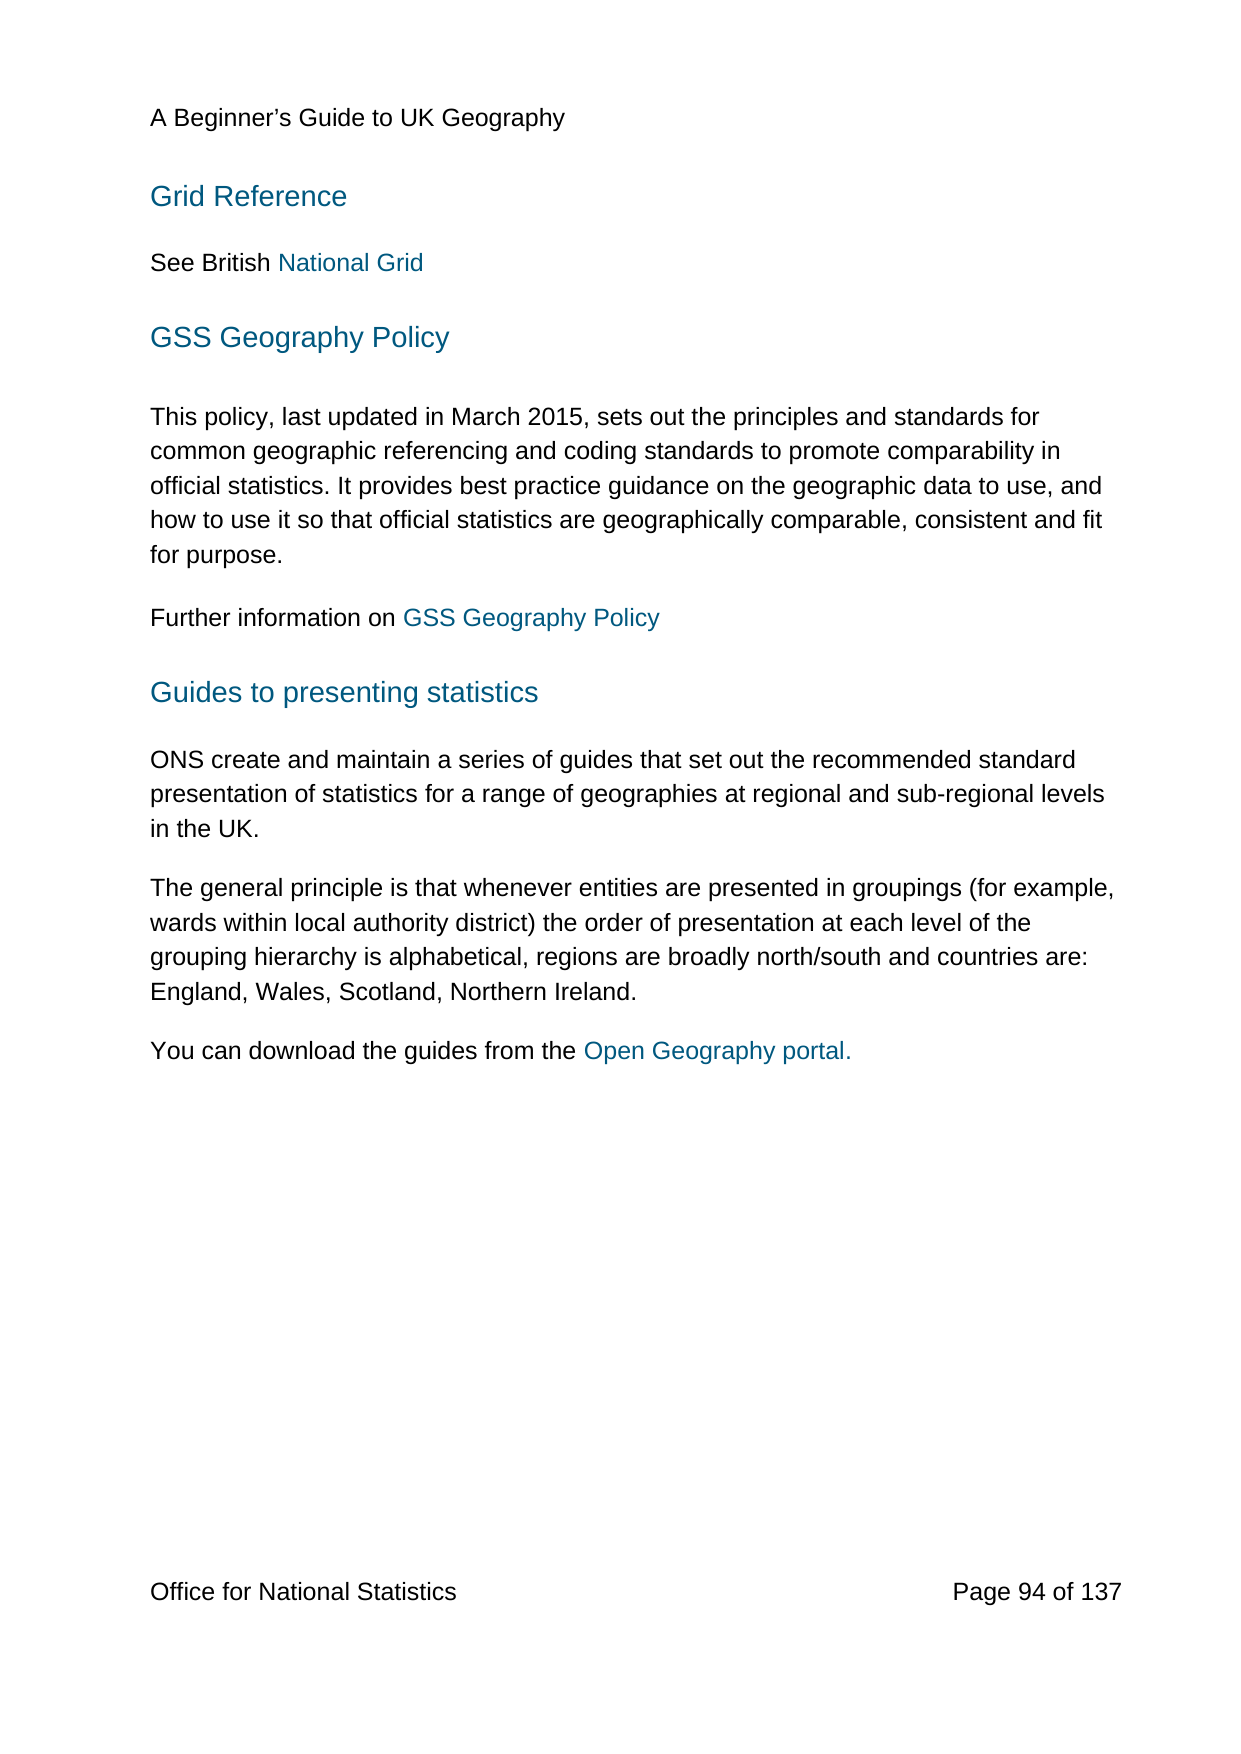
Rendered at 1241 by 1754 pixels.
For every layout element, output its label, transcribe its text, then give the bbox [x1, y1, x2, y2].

subtitle Grid Reference [150, 178, 1122, 212]
text See British National Grid [150, 248, 1122, 277]
text You can download the guides from the Open Geography portal. [150, 1036, 1122, 1065]
subtitle GSS Geography Policy [150, 320, 1122, 353]
subtitle This policy, last updated in March 2015, sets out the principles and standards for common geographic referencing and coding standards to promote comparability in official statistics. It provides best practice guidance on the geographic data to use, and how to use it so that official statistics are geographically comparable, consistent and fit for purpose. [150, 402, 1122, 568]
subtitle Guides to presenting statistics [150, 675, 1122, 709]
text Further information on GSS Geography Policy [150, 603, 1122, 632]
text The general principle is that whenever entities are presented in groupings (for example, wards within local authority district) the order of presentation at each level of the grouping hierarchy is alphabetical, regions are broadly north/south and countries are: England, Wales, Scotland, Northern Ireland. [150, 873, 1122, 1005]
text ONS create and maintain a series of guides that set out the recommended standard presentation of statistics for a range of geographies at regional and sub-regional levels in the UK. [150, 745, 1122, 842]
